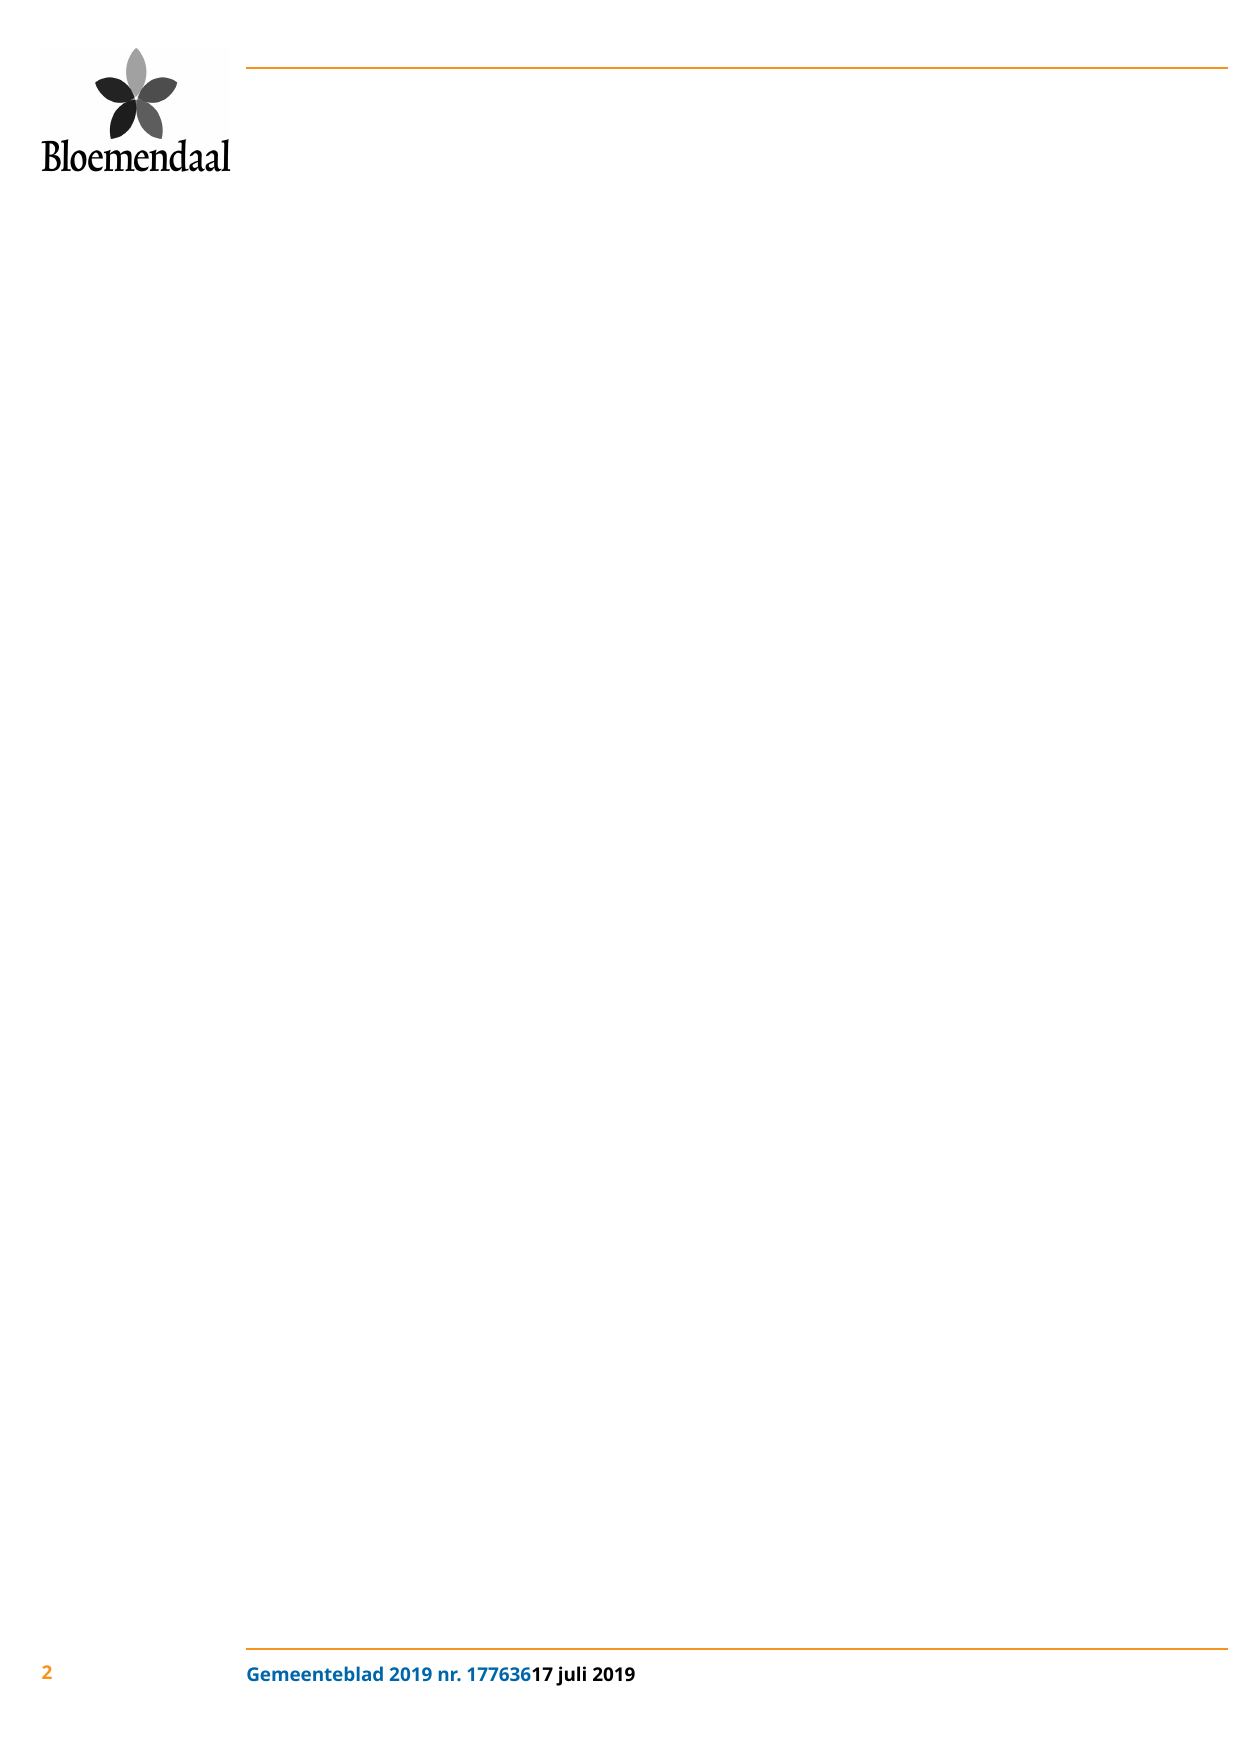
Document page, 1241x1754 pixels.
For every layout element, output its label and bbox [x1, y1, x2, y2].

picture [41, 47, 231, 172]
